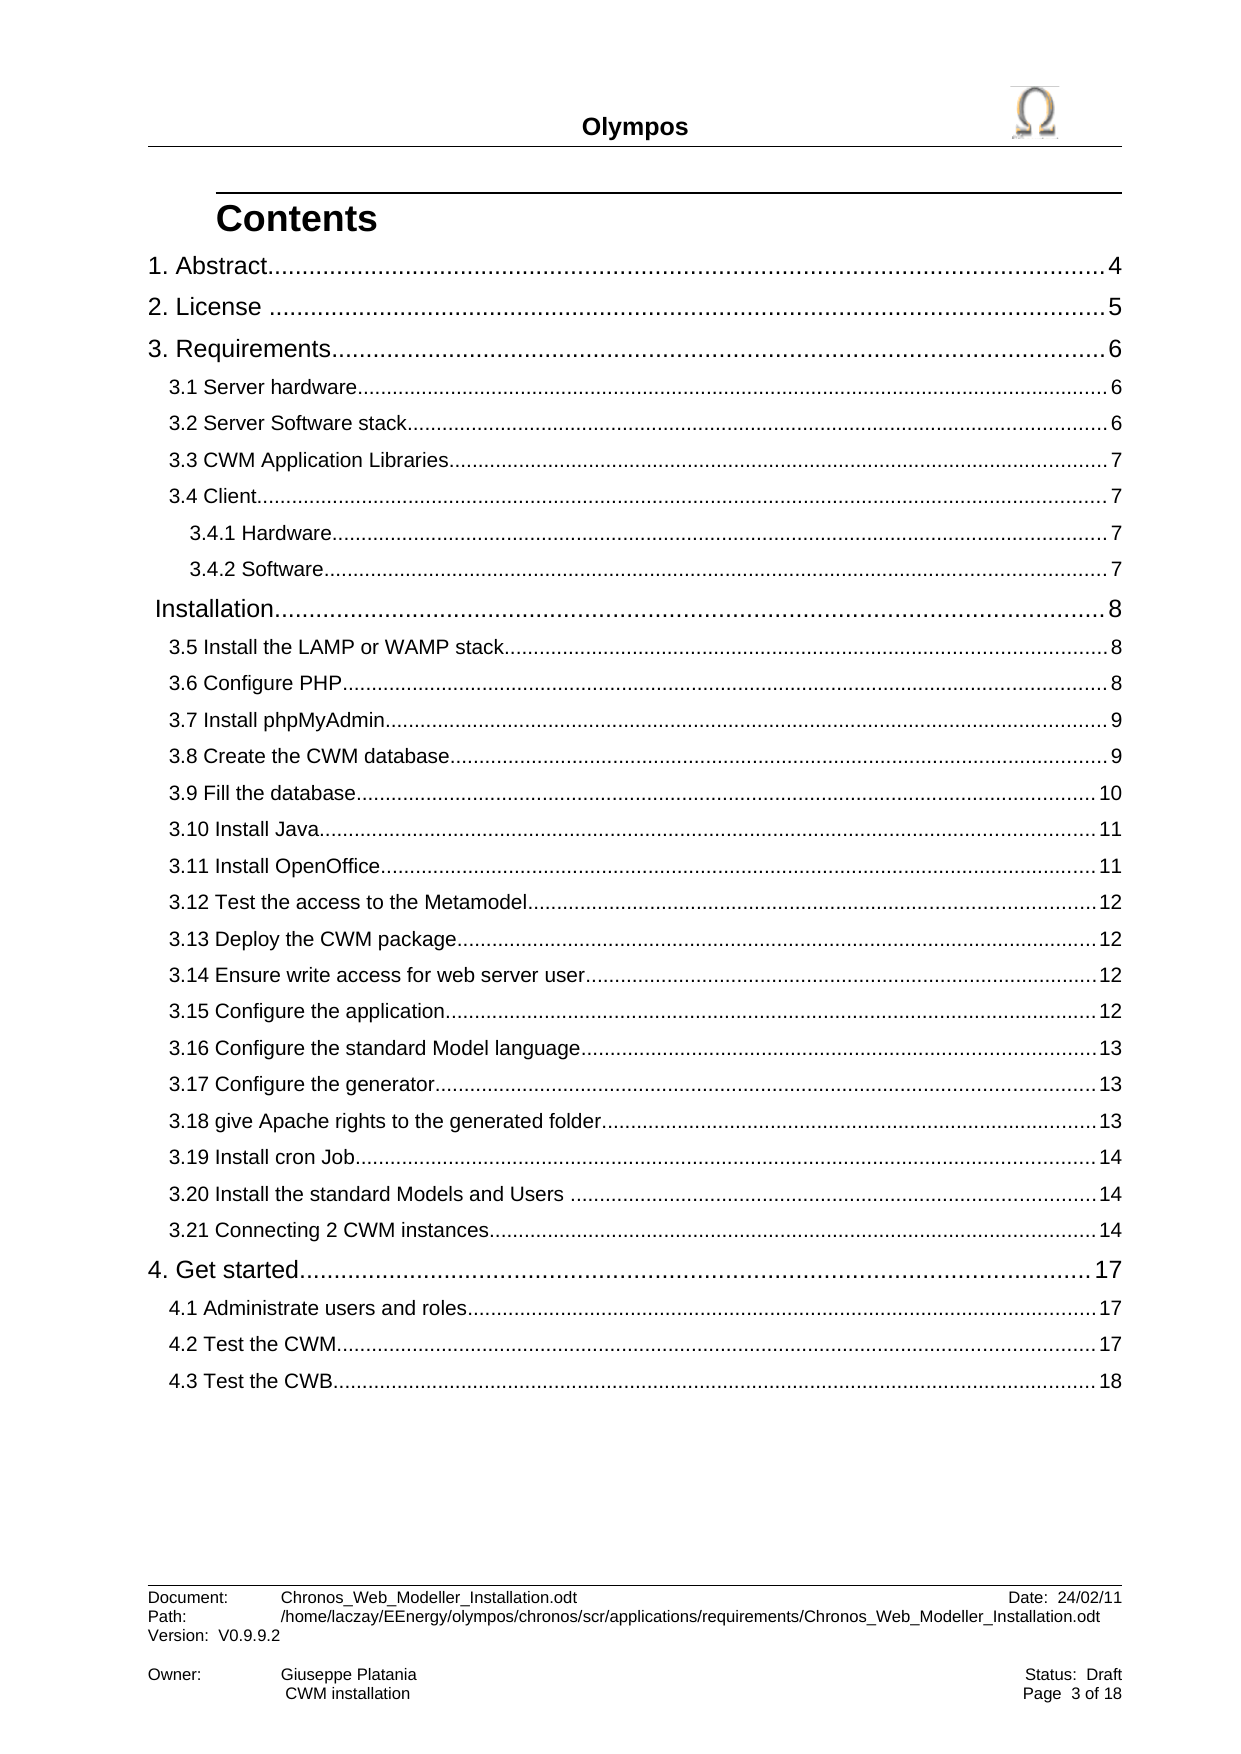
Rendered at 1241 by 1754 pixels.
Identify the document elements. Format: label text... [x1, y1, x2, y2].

text 3.16 Configure the standard Model language 13 [168, 1036, 1122, 1060]
text 4.2 Test the CWM 17 [168, 1332, 1122, 1356]
subtitle Contents [216, 194, 1122, 239]
text 4.3 Test the CWB 18 [168, 1369, 1122, 1393]
text 3.15 Configure the application 12 [168, 999, 1122, 1023]
text 3.8 Create the CWM database 9 [168, 744, 1122, 768]
text 1. Abstract 4 [148, 251, 1122, 280]
text 3.4.2 Software 7 [189, 557, 1122, 581]
text 3.2 Server Software stack 6 [168, 411, 1122, 435]
text 3.5 Install the LAMP or WAMP stack 8 [168, 635, 1122, 659]
text 3.19 Install cron Job 14 [168, 1145, 1122, 1169]
text 4. Get started 17 [148, 1254, 1122, 1283]
text 3.7 Install phpMyAdmin 9 [168, 708, 1122, 732]
text Installation 8 [148, 593, 1122, 622]
text 3.14 Ensure write access for web server user 12 [168, 963, 1122, 987]
text 3.4.1 Hardware 7 [189, 521, 1122, 544]
text 3.18 give Apache rights to the generated folder 13 [168, 1109, 1122, 1133]
text 3.10 Install Java 11 [168, 817, 1122, 841]
text 2. License 5 [148, 292, 1122, 321]
text 3.1 Server hardware 6 [168, 375, 1122, 399]
text 3.21 Connecting 2 CWM instances 14 [168, 1218, 1122, 1242]
text 3.9 Fill the database 10 [168, 781, 1122, 804]
text 3.3 CWM Application Libraries 7 [168, 448, 1122, 472]
text 3.6 Configure PHP 8 [168, 671, 1122, 695]
text 3.20 Install the standard Models and Users 14 [168, 1182, 1122, 1206]
text 3.12 Test the access to the Metamodel 12 [168, 890, 1122, 914]
text 3.13 Deploy the CWM package 12 [168, 926, 1122, 950]
text 3.4 Client 7 [168, 484, 1122, 508]
text 4.1 Administrate users and roles 17 [168, 1296, 1122, 1320]
text 3.17 Configure the generator 13 [168, 1072, 1122, 1096]
text 3. Requirements 6 [148, 333, 1122, 362]
picture [1010, 85, 1060, 139]
text 3.11 Install OpenOffice 11 [168, 853, 1122, 877]
